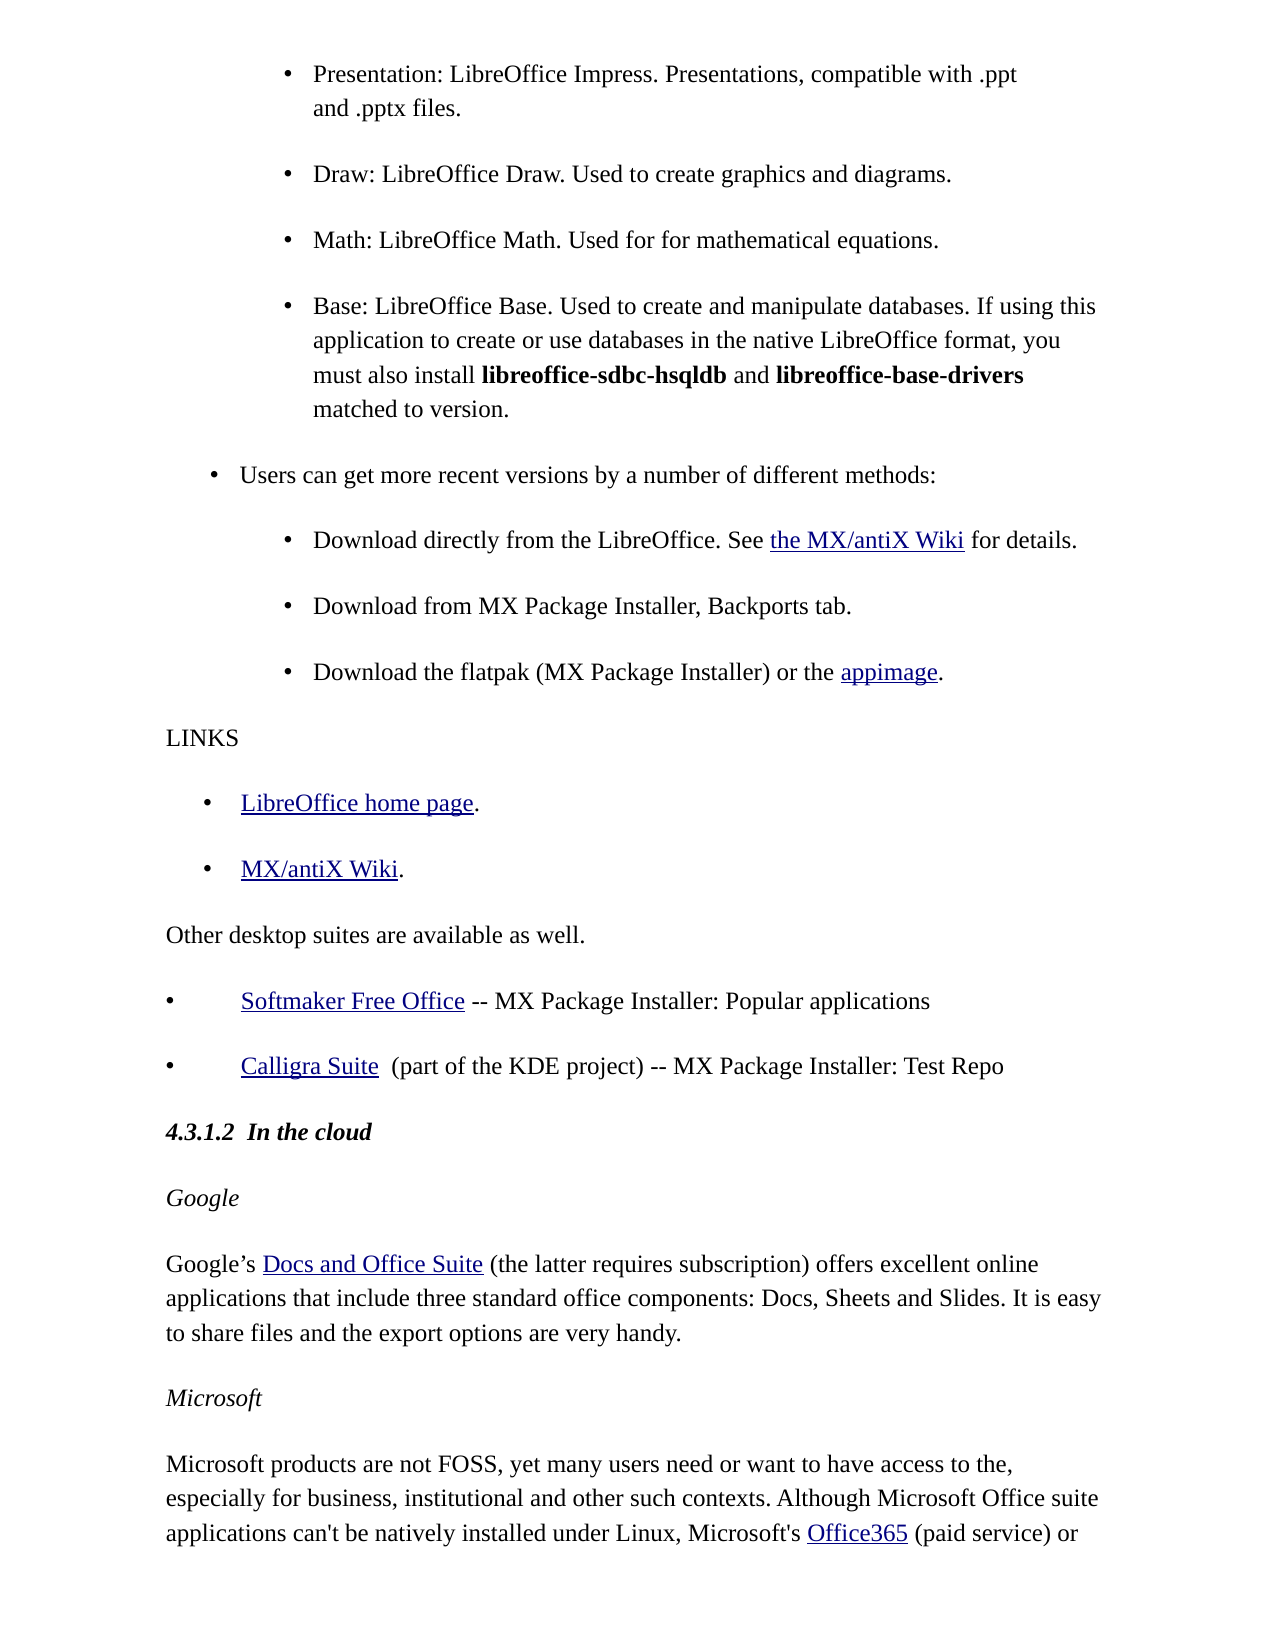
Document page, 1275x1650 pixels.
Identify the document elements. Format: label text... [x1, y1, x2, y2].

list MX/antiX Wiki. [203, 854, 1125, 883]
list Draw: LibreOffice Draw. Used to create graphics and diagrams. [283, 159, 1109, 188]
text Google [166, 1183, 1109, 1212]
text Google’s Docs and Office Suite (the latter requires subscription) offers excellent online applications that include three standard office components: Docs, Sheets and Slides. It is easy to share files and the export options are very handy. [166, 1249, 1109, 1346]
list Base: LibreOffice Base. Used to create and manipulate databases. If using this application to create or use databases in the native LibreOffice format, you must also install libreoffice-sdbc-hsqldb and libreoffice-base-drivers matched to version. [283, 291, 1109, 423]
list Download from MX Package Installer, Backports tab. [283, 591, 1109, 620]
list Download directly from the LibreOffice. See the MX/antiX Wiki for details. [283, 526, 1109, 554]
text LINKS [166, 723, 1109, 752]
text 4.3.1.2 In the cloud [166, 1117, 1109, 1146]
list LibreOffice home page. [203, 788, 1125, 817]
text Microsoft [166, 1383, 1109, 1412]
list Users can get more recent versions by a number of different methods: [210, 460, 1109, 489]
list Download the flatpak (MX Package Installer) or the appimage. [283, 657, 1109, 686]
list Math: LibreOffice Math. Used for for mathematical equations. [283, 225, 1109, 254]
text Microsoft products are not FOSS, yet many users need or want to have access to the, especially for business, institutional and other such contexts. Although Microsoft Office suite applications can't be natively installed under Linux, Microsoft's Office365 (paid service) or [166, 1449, 1109, 1547]
list Presentation: LibreOffice Impress. Presentations, compatible with .ppt and .pptx files. [283, 59, 1109, 122]
list Calligra Suite (part of the KDE project) -- MX Package Installer: Test Repo [166, 1051, 1109, 1080]
text Other desktop suites are available as well. [166, 920, 1109, 949]
list Softmaker Free Office -- MX Package Installer: Popular applications [166, 986, 1109, 1014]
